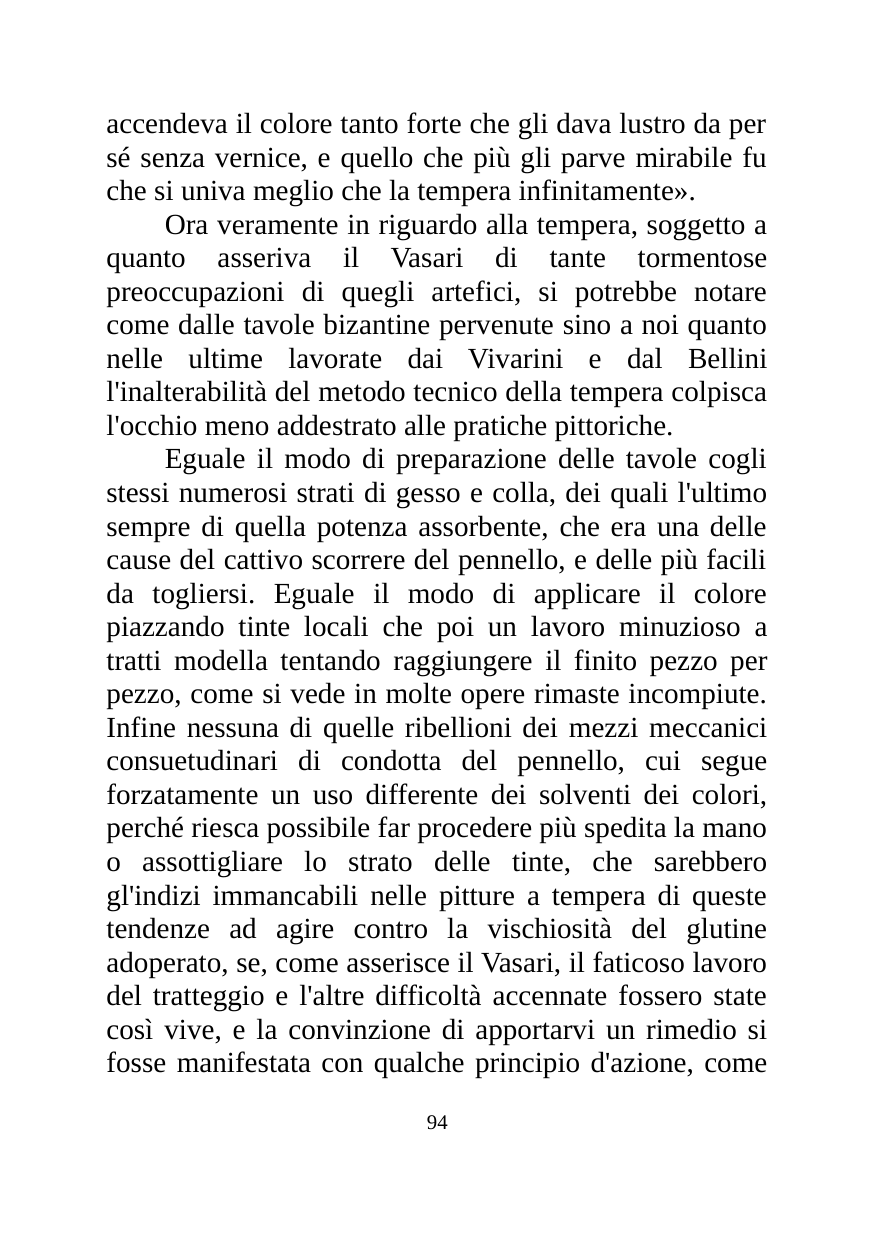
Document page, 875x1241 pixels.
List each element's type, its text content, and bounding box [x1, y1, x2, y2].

text accendeva il colore tanto forte che gli dava lustro da per sé senza vernice, e quello che più gli parve mirabile fu che si univa meglio che la tempera infinitamente». [106, 106, 768, 207]
text Ora veramente in riguardo alla tempera, soggetto a quanto asseriva il Vasari di tante tormentose preoccupazioni di quegli artefici, si potrebbe notare come dalle tavole bizantine pervenute sino a noi quanto nelle ultime lavorate dai Vivarini e dal Bellini l'inalterabilità del metodo tecnico della tempera colpisca l'occhio meno addestrato alle pratiche pittoriche. [106, 207, 768, 442]
text Eguale il modo di preparazione delle tavole cogli stessi numerosi strati di gesso e colla, dei quali l'ultimo sempre di quella potenza assorbente, che era una delle cause del cattivo scorrere del pennello, e delle più facili da togliersi. Eguale il modo di applicare il colore piazzando tinte locali che poi un lavoro minuzioso a tratti modella tentando raggiungere il finito pezzo per pezzo, come si vede in molte opere rimaste incompiute. Infine nessuna di quelle ribellioni dei mezzi meccanici consuetudinari di condotta del pennello, cui segue forzatamente un uso differente dei solventi dei colori, perché riesca possibile far procedere più spedita la mano o assottigliare lo strato delle tinte, che sarebbero gl'indizi immancabili nelle pitture a tempera di queste tendenze ad agire contro la vischiosità del glutine adoperato, se, come asserisce il Vasari, il faticoso lavoro del tratteggio e l'altre difficoltà accennate fossero state così vive, e la convinzione di apportarvi un rimedio si fosse manifestata con qualche principio d'azione, come [106, 442, 768, 1079]
